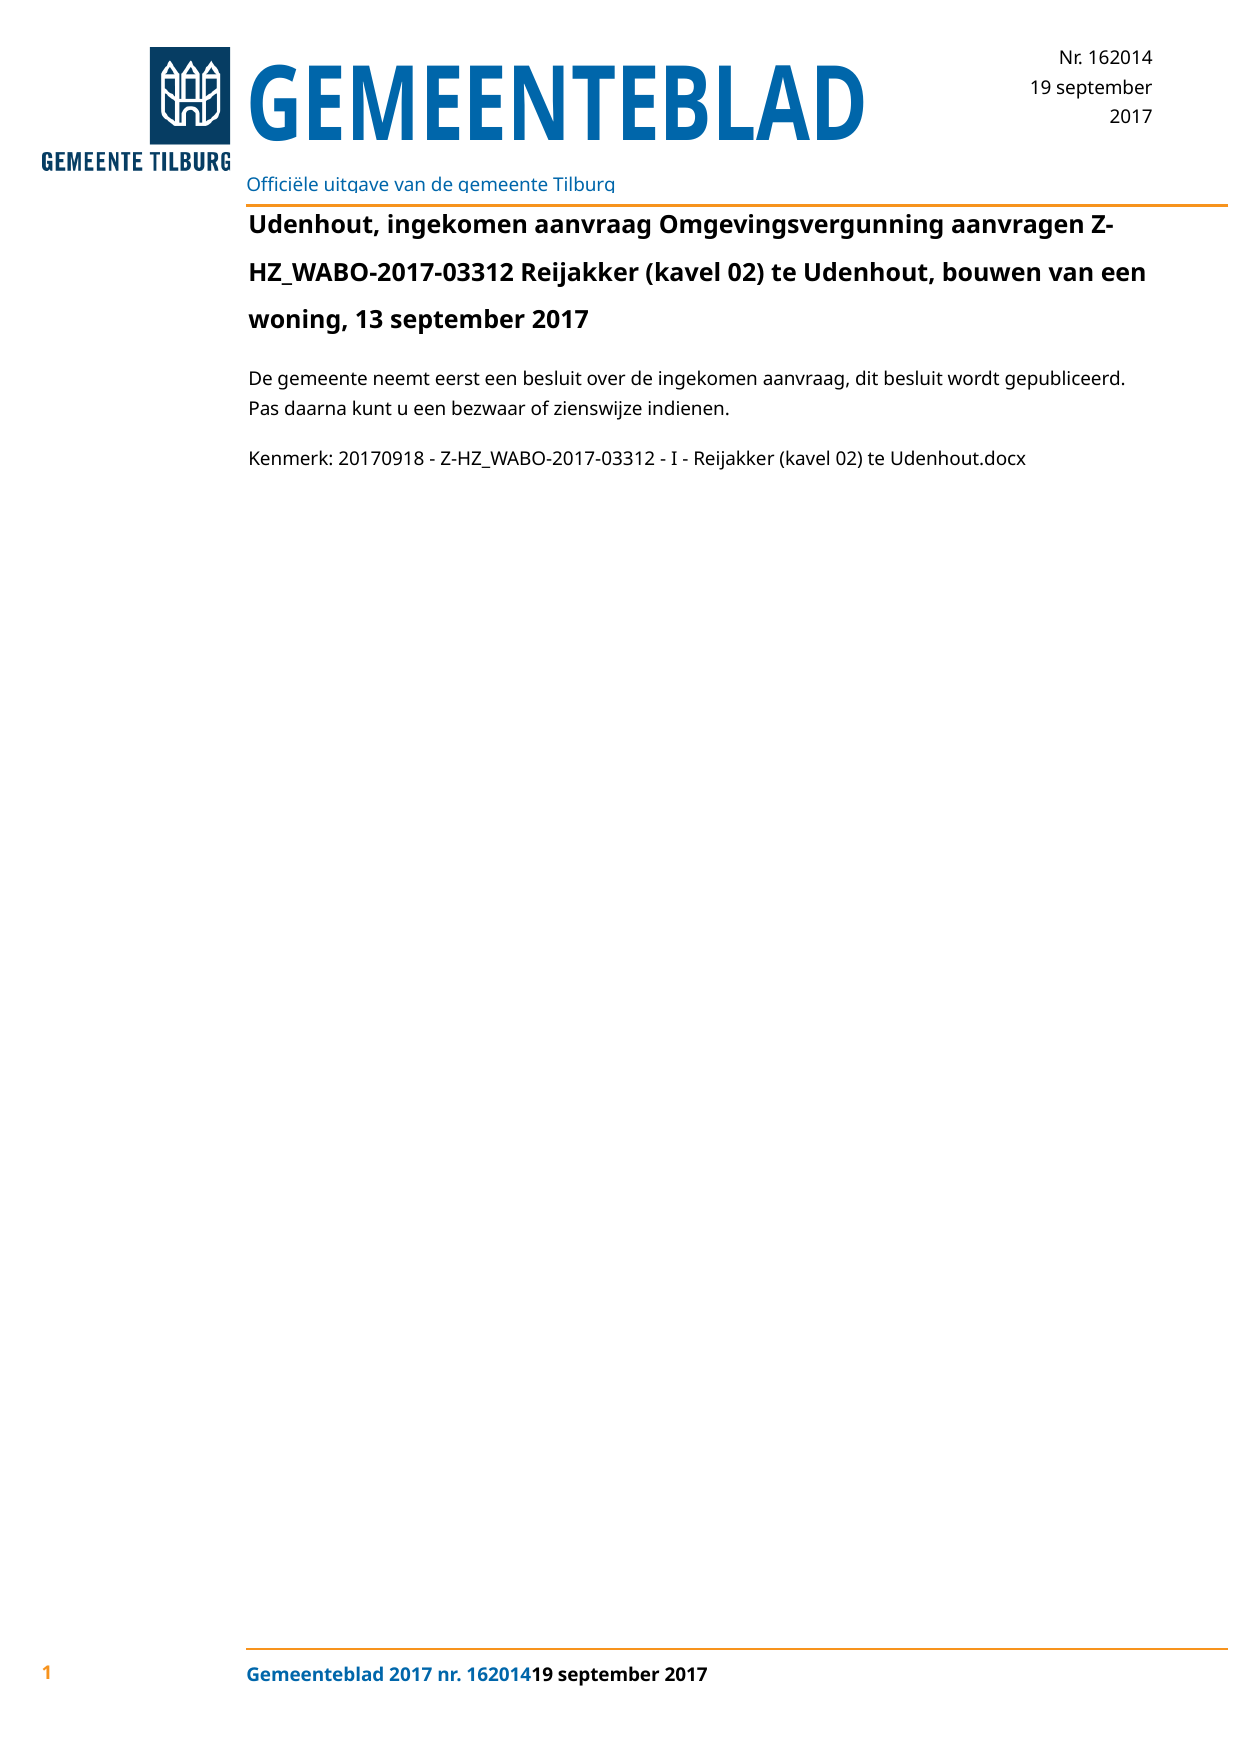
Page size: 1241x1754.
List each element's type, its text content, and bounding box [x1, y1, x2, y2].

text Udenhout, ingekomen aanvraag Omgevingsvergunning aanvragen Z-HZ_WABO-2017-03312 Reijakker (kavel 02) te Udenhout, bouwen van een woning, 13 september 2017 [248, 207, 1152, 336]
picture [41, 47, 231, 172]
text Kenmerk: 20170918 - Z-HZ_WABO-2017-03312 - I - Reijakker (kavel 02) te Udenhout.docx [248, 446, 1152, 471]
text De gemeente neemt eerst een besluit over de ingekomen aanvraag, dit besluit wordt gepubliceerd. Pas daarna kunt u een bezwaar of zienswijze indienen. [248, 366, 1152, 421]
